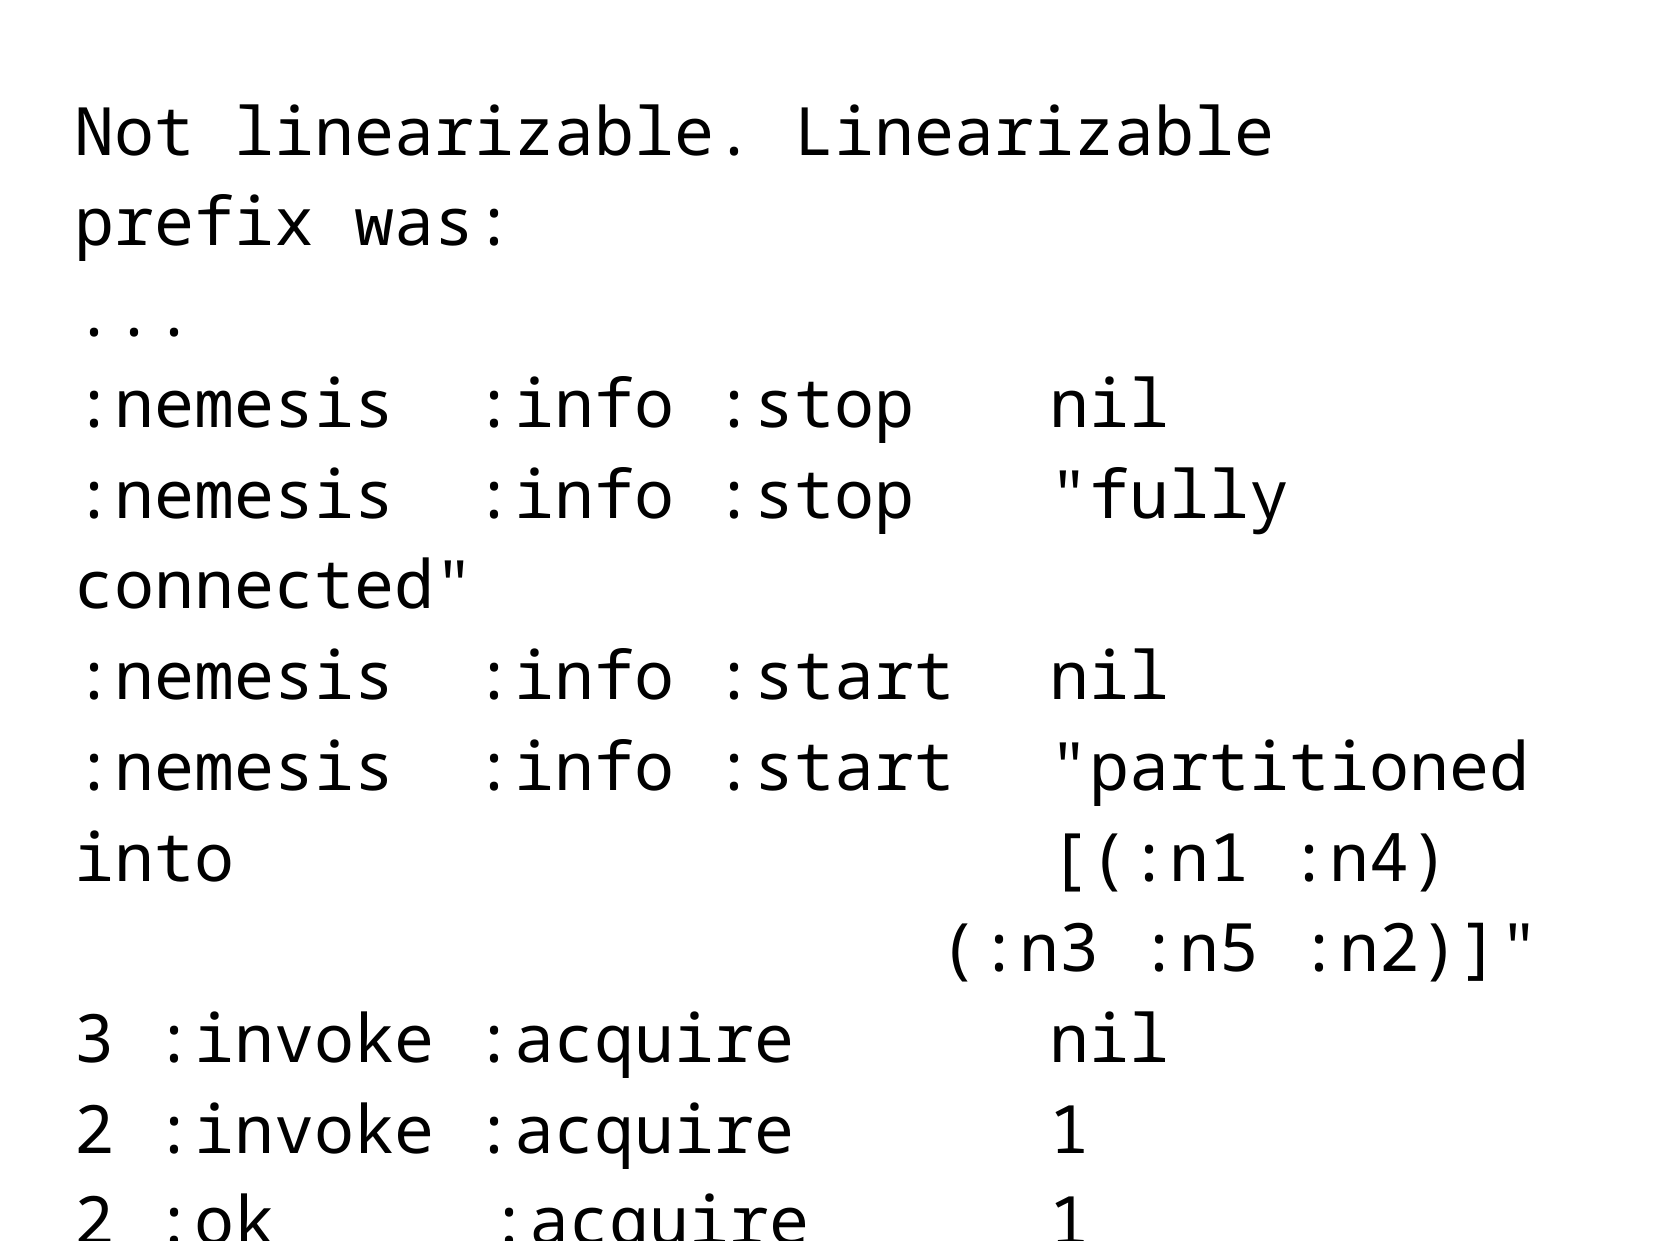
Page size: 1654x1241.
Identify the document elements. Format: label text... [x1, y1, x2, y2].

text_box Not linearizable. Linearizable prefix was: ... :nemesis :info :stop nil :nemesis :info :stop "fully connected" :nemesis :info :start nil :nemesis :info :start "partitioned into [(:n1 :n4) (:n3 :n5 :n2)]" 3 :invoke :acquire nil 2 :invoke :acquire 1 2 :ok :acquire 1 1 :invoke :acquire 2 Followed by inconsistent operation: 1 :ok :acquire 2 [60, 76, 1561, 1172]
